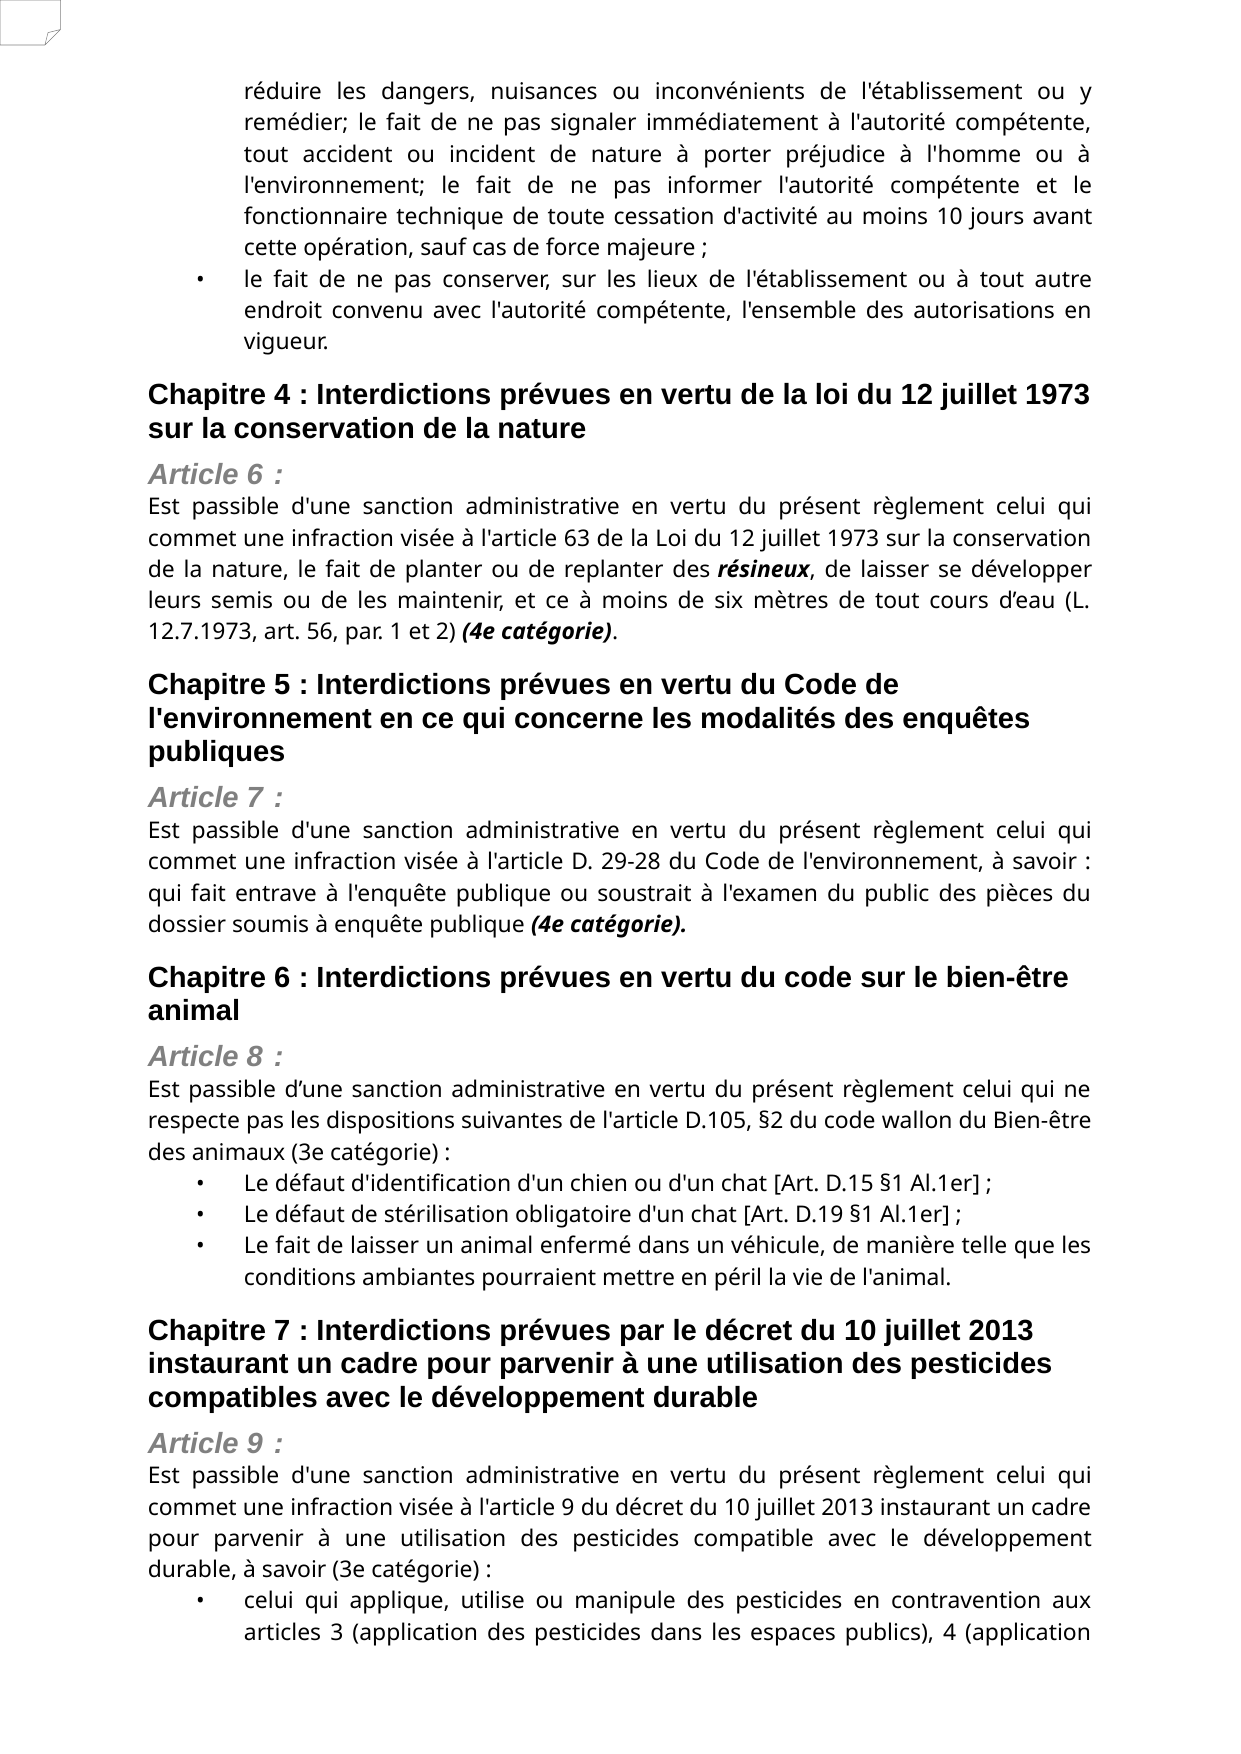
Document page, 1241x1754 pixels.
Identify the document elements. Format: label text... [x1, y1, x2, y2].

subtitle Chapitre 4 : Interdictions prévues en vertu de la loi du 12 juillet 1973 sur la conservation de la nature [148, 377, 1092, 444]
list Le défaut d'identification d'un chien ou d'un chat [Art. D.15 §1 Al.1er] ; [196, 1167, 1092, 1198]
list réduire les dangers, nuisances ou inconvénients de l'établissement ou y remédier; le fait de ne pas signaler immédiatement à l'autorité compétente, tout accident ou incident de nature à porter préjudice à l'homme ou à l'environnement; le fait de ne pas informer l'autorité compétente et le fonctionnaire technique de toute cessation d'activité au moins 10 jours avant cette opération, sauf cas de force majeure ; [196, 75, 1092, 262]
text Est passible d’une sanction administrative en vertu du présent règlement celui qui ne respecte pas les dispositions suivantes de l'article D.105, §2 du code wallon du Bien-être des animaux (3e catégorie) : [148, 1073, 1092, 1167]
subtitle Article 9 : [148, 1426, 1092, 1459]
subtitle Chapitre 7 : Interdictions prévues par le décret du 10 juillet 2013 instaurant un cadre pour parvenir à une utilisation des pesticides compatibles avec le développement durable [148, 1312, 1092, 1413]
list Le fait de laisser un animal enfermé dans un véhicule, de manière telle que les conditions ambiantes pourraient mettre en péril la vie de l'animal. [196, 1229, 1092, 1292]
list celui qui applique, utilise ou manipule des pesticides en contravention aux articles 3 (application des pesticides dans les espaces publics), 4 (application [196, 1584, 1092, 1647]
subtitle Article 7 : [148, 780, 1092, 814]
subtitle Chapitre 5 : Interdictions prévues en vertu du Code de l'environnement en ce qui concerne les modalités des enquêtes publiques [148, 667, 1092, 768]
text Est passible d'une sanction administrative en vertu du présent règlement celui qui commet une infraction visée à l'article D. 29-28 du Code de l'environnement, à savoir : qui fait entrave à l'enquête publique ou soustrait à l'examen du public des pièces du dossier soumis à enquête publique (4e catégorie). [148, 814, 1092, 939]
list le fait de ne pas conserver, sur les lieux de l'établissement ou à tout autre endroit convenu avec l'autorité compétente, l'ensemble des autorisations en vigueur. [196, 262, 1092, 356]
text Est passible d'une sanction administrative en vertu du présent règlement celui qui commet une infraction visée à l'article 63 de la Loi du 12 juillet 1973 sur la conservation de la nature, le fait de planter ou de replanter des résineux, de laisser se développer leurs semis ou de les maintenir, et ce à moins de six mètres de tout cours d’eau (L. 12.7.1973, art. 56, par. 1 et 2) (4e catégorie). [148, 490, 1092, 646]
text Est passible d'une sanction administrative en vertu du présent règlement celui qui commet une infraction visée à l'article 9 du décret du 10 juillet 2013 instaurant un cadre pour parvenir à une utilisation des pesticides compatible avec le développement durable, à savoir (3e catégorie) : [148, 1459, 1092, 1584]
subtitle Article 8 : [148, 1039, 1092, 1073]
list Le défaut de stérilisation obligatoire d'un chat [Art. D.19 §1 Al.1er] ; [196, 1198, 1092, 1229]
subtitle Article 6 : [148, 457, 1092, 490]
subtitle Chapitre 6 : Interdictions prévues en vertu du code sur le bien-être animal [148, 960, 1092, 1027]
